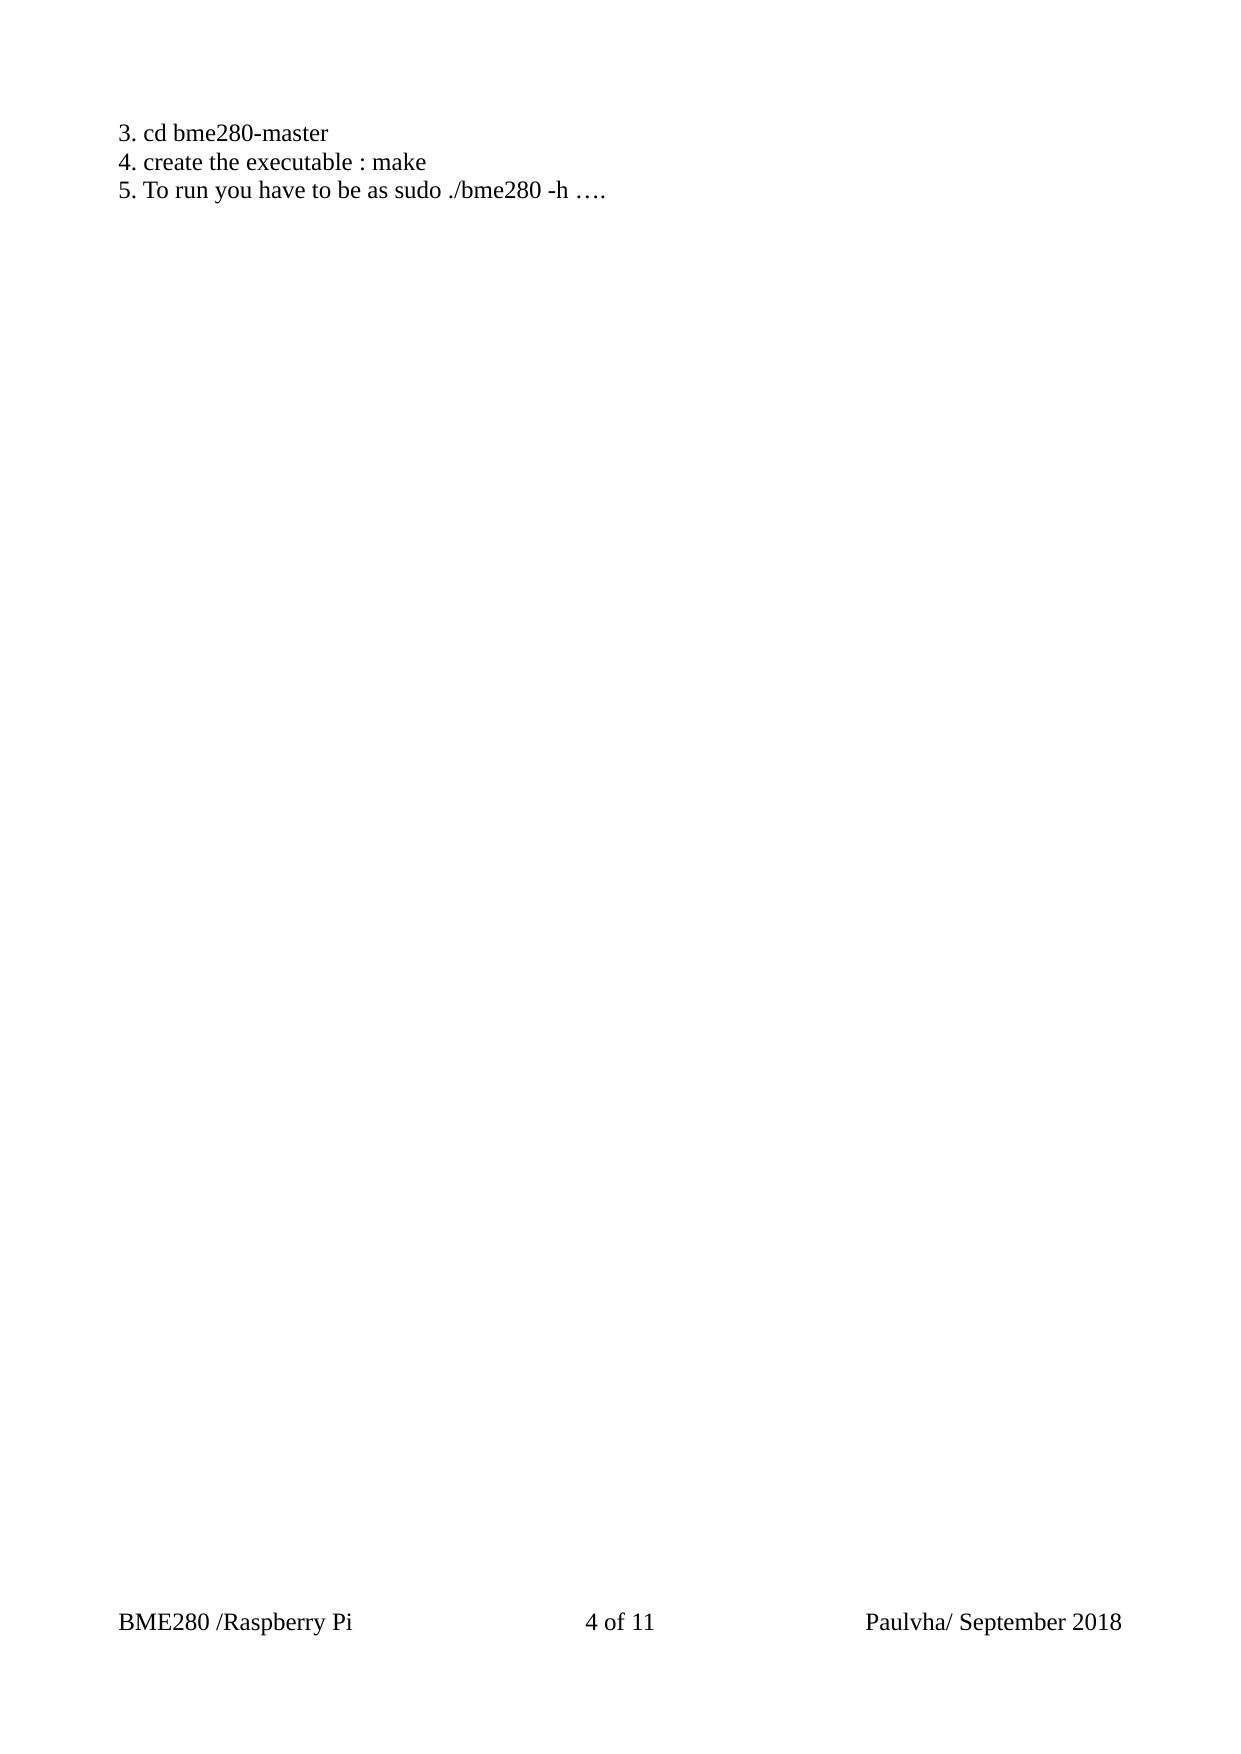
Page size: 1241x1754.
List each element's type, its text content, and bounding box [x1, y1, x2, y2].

text 5. To run you have to be as sudo ./bme280 -h …. [118, 176, 1122, 204]
text 3. cd bme280-master [118, 118, 1122, 147]
text 4. create the executable : make [118, 147, 1122, 176]
